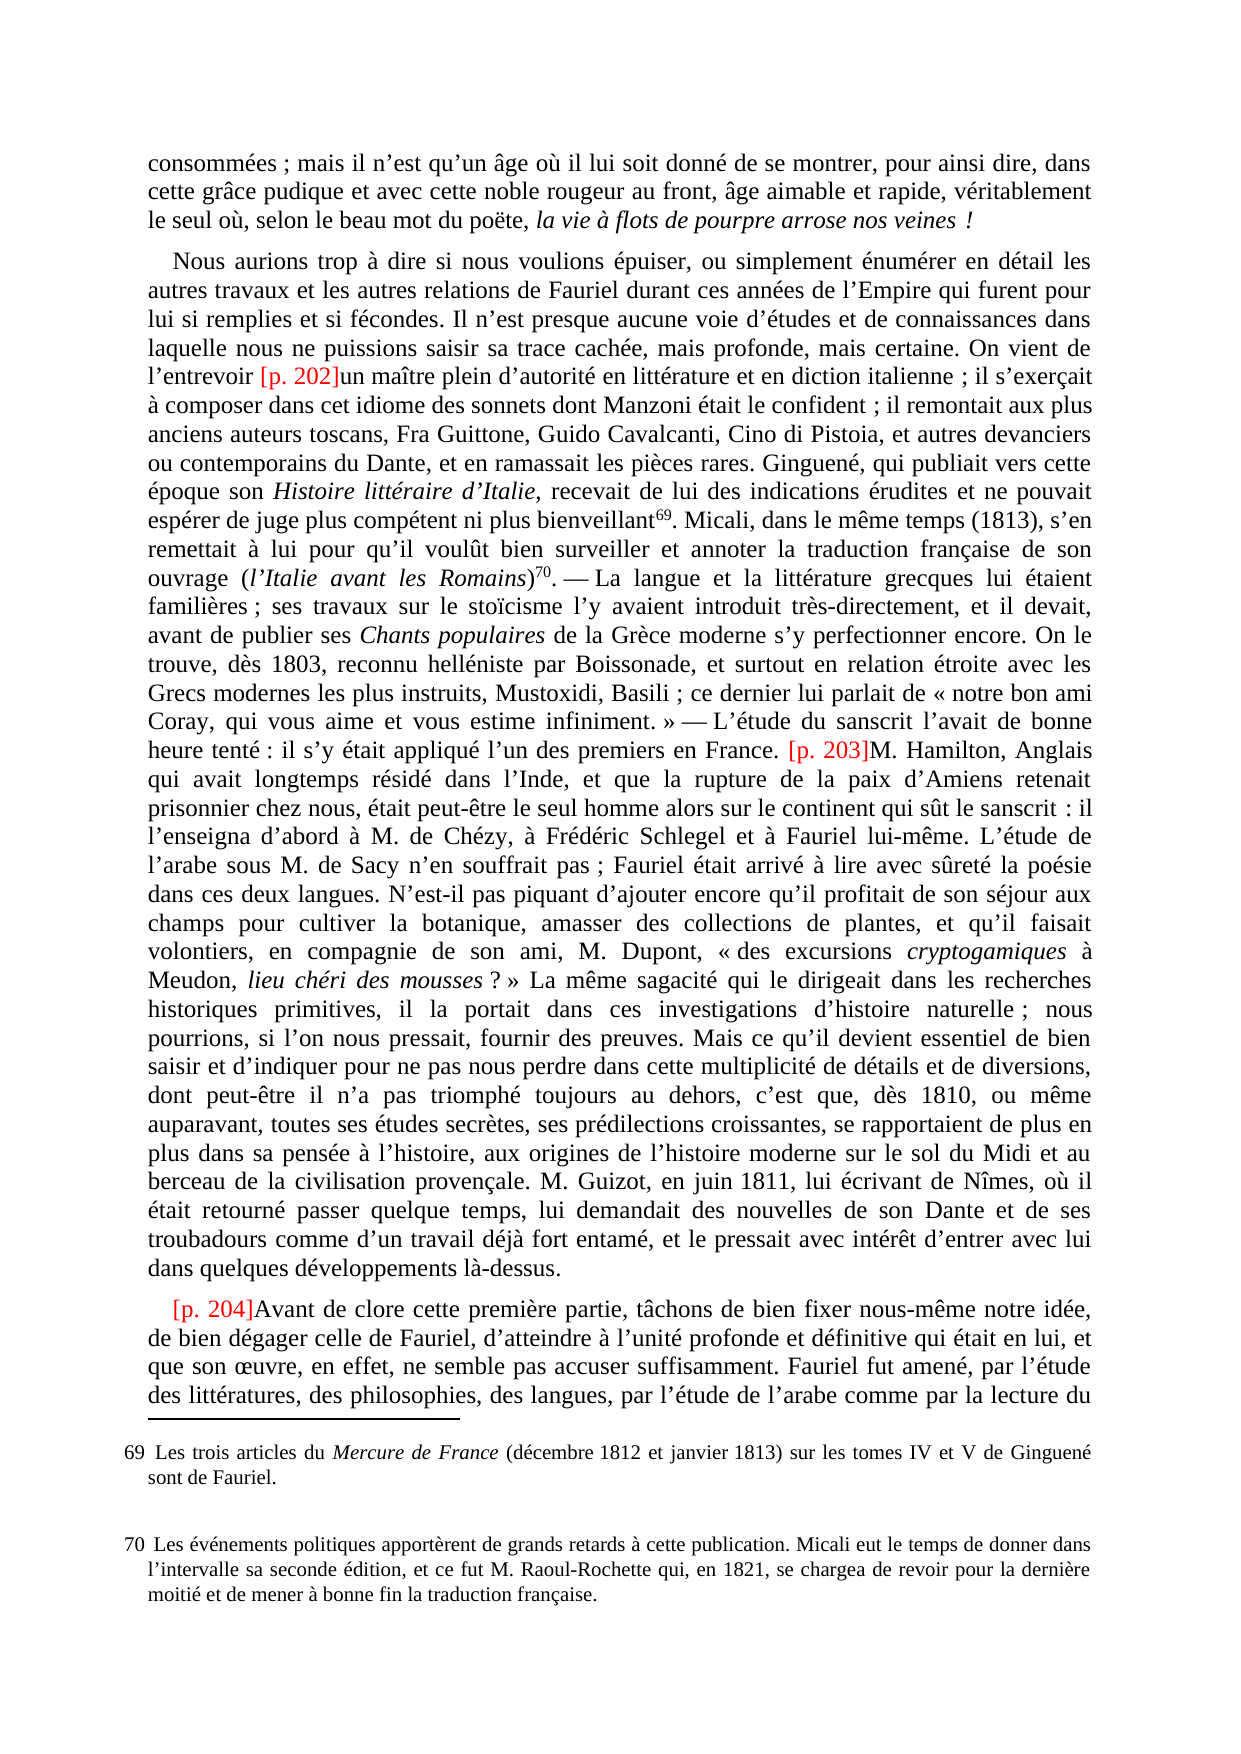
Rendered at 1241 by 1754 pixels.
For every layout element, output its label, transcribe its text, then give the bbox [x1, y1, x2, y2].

text Les événements politiques apportèrent de grands retards à cette publication. Micali eut le temps de donner dans l’intervalle sa seconde édition, et ce fut M. Raoul-Rochette qui, en 1821, se chargea de revoir pour la dernière moitié et de mener à bonne fin la traduction française. [124, 1531, 1093, 1606]
text [p. 204]Avant de clore cette première partie, tâchons de bien fixer nous-même notre idée, de bien dégager celle de Fauriel, d’atteindre à l’unité profonde et définitive qui était en lui, et que son œuvre, en effet, ne semble pas accuser suffisamment. Fauriel fut amené, par l’étude des littératures, des philosophies, des langues, par l’étude de l’arabe comme par la lecture du [148, 1294, 1093, 1409]
text Nous aurions trop à dire si nous voulions épuiser, ou simplement énumérer en détail les autres travaux et les autres relations de Fauriel durant ces années de l’Empire qui furent pour lui si remplies et si fécondes. Il n’est presque aucune voie d’études et de connaissances dans laquelle nous ne puissions saisir sa trace cachée, mais profonde, mais certaine. On vient de l’entrevoir [p. 202]un maître plein d’autorité en littérature et en diction italienne ; il s’exerçait à composer dans cet idiome des sonnets dont Manzoni était le confident ; il remontait aux plus anciens auteurs toscans, Fra Guittone, Guido Cavalcanti, Cino di Pistoia, et autres devanciers ou contemporains du Dante, et en ramassait les pièces rares. Ginguené, qui publiait vers cette époque son Histoire littéraire d’Italie, recevait de lui des indications érudites et ne pouvait espérer de juge plus compétent ni plus bienveillant. Micali, dans le même temps (1813), s’en remettait à lui pour qu’il voulût bien surveiller et annoter la traduction française de son ouvrage (l’Italie avant les Romains). — La langue et la littérature grecques lui étaient familières ; ses travaux sur le stoïcisme l’y avaient introduit très-directement, et il devait, avant de publier ses Chants populaires de la Grèce moderne s’y perfectionner encore. On le trouve, dès 1803, reconnu helléniste par Boissonade, et surtout en relation étroite avec les Grecs modernes les plus instruits, Mustoxidi, Basili ; ce dernier lui parlait de « notre bon ami Coray, qui vous aime et vous estime infiniment. » — L’étude du sanscrit l’avait de bonne heure tenté : il s’y était appliqué l’un des premiers en France. [p. 203]M. Hamilton, Anglais qui avait longtemps résidé dans l’Inde, et que la rupture de la paix d’Amiens retenait prisonnier chez nous, était peut-être le seul homme alors sur le continent qui sût le sanscrit : il l’enseigna d’abord à M. de Chézy, à Frédéric Schlegel et à Fauriel lui-même. L’étude de l’arabe sous M. de Sacy n’en souffrait pas ; Fauriel était arrivé à lire avec sûreté la poésie dans ces deux langues. N’est-il pas piquant d’ajouter encore qu’il profitait de son séjour aux champs pour cultiver la botanique, amasser des collections de plantes, et qu’il faisait volontiers, en compagnie de son ami, M. Dupont, « des excursions cryptogamiques à Meudon, lieu chéri des mousses ? » La même sagacité qui le dirigeait dans les recherches historiques primitives, il la portait dans ces investigations d’histoire naturelle ; nous pourrions, si l’on nous pressait, fournir des preuves. Mais ce qu’il devient essentiel de bien saisir et d’indiquer pour ne pas nous perdre dans cette multiplicité de détails et de diversions, dont peut-être il n’a pas triomphé toujours au dehors, c’est que, dès 1810, ou même auparavant, toutes ses études secrètes, ses prédilections croissantes, se rapportaient de plus en plus dans sa pensée à l’histoire, aux origines de l’histoire moderne sur le sol du Midi et au berceau de la civilisation provençale. M. Guizot, en juin 1811, lui écrivant de Nîmes, où il était retourné passer quelque temps, lui demandait des nouvelles de son Dante et de ses troubadours comme d’un travail déjà fort entamé, et le pressait avec intérêt d’entrer avec lui dans quelques développements là-dessus. [148, 246, 1093, 1281]
text Les trois articles du Mercure de France (décembre 1812 et janvier 1813) sur les tomes IV et V de Ginguené sont de Fauriel. [124, 1440, 1093, 1490]
text consommées ; mais il n’est qu’un âge où il lui soit donné de se montrer, pour ainsi dire, dans cette grâce pudique et avec cette noble rougeur au front, âge aimable et rapide, véritablement le seul où, selon le beau mot du poëte, la vie à flots de pourpre arrose nos veines ! [148, 148, 1093, 234]
